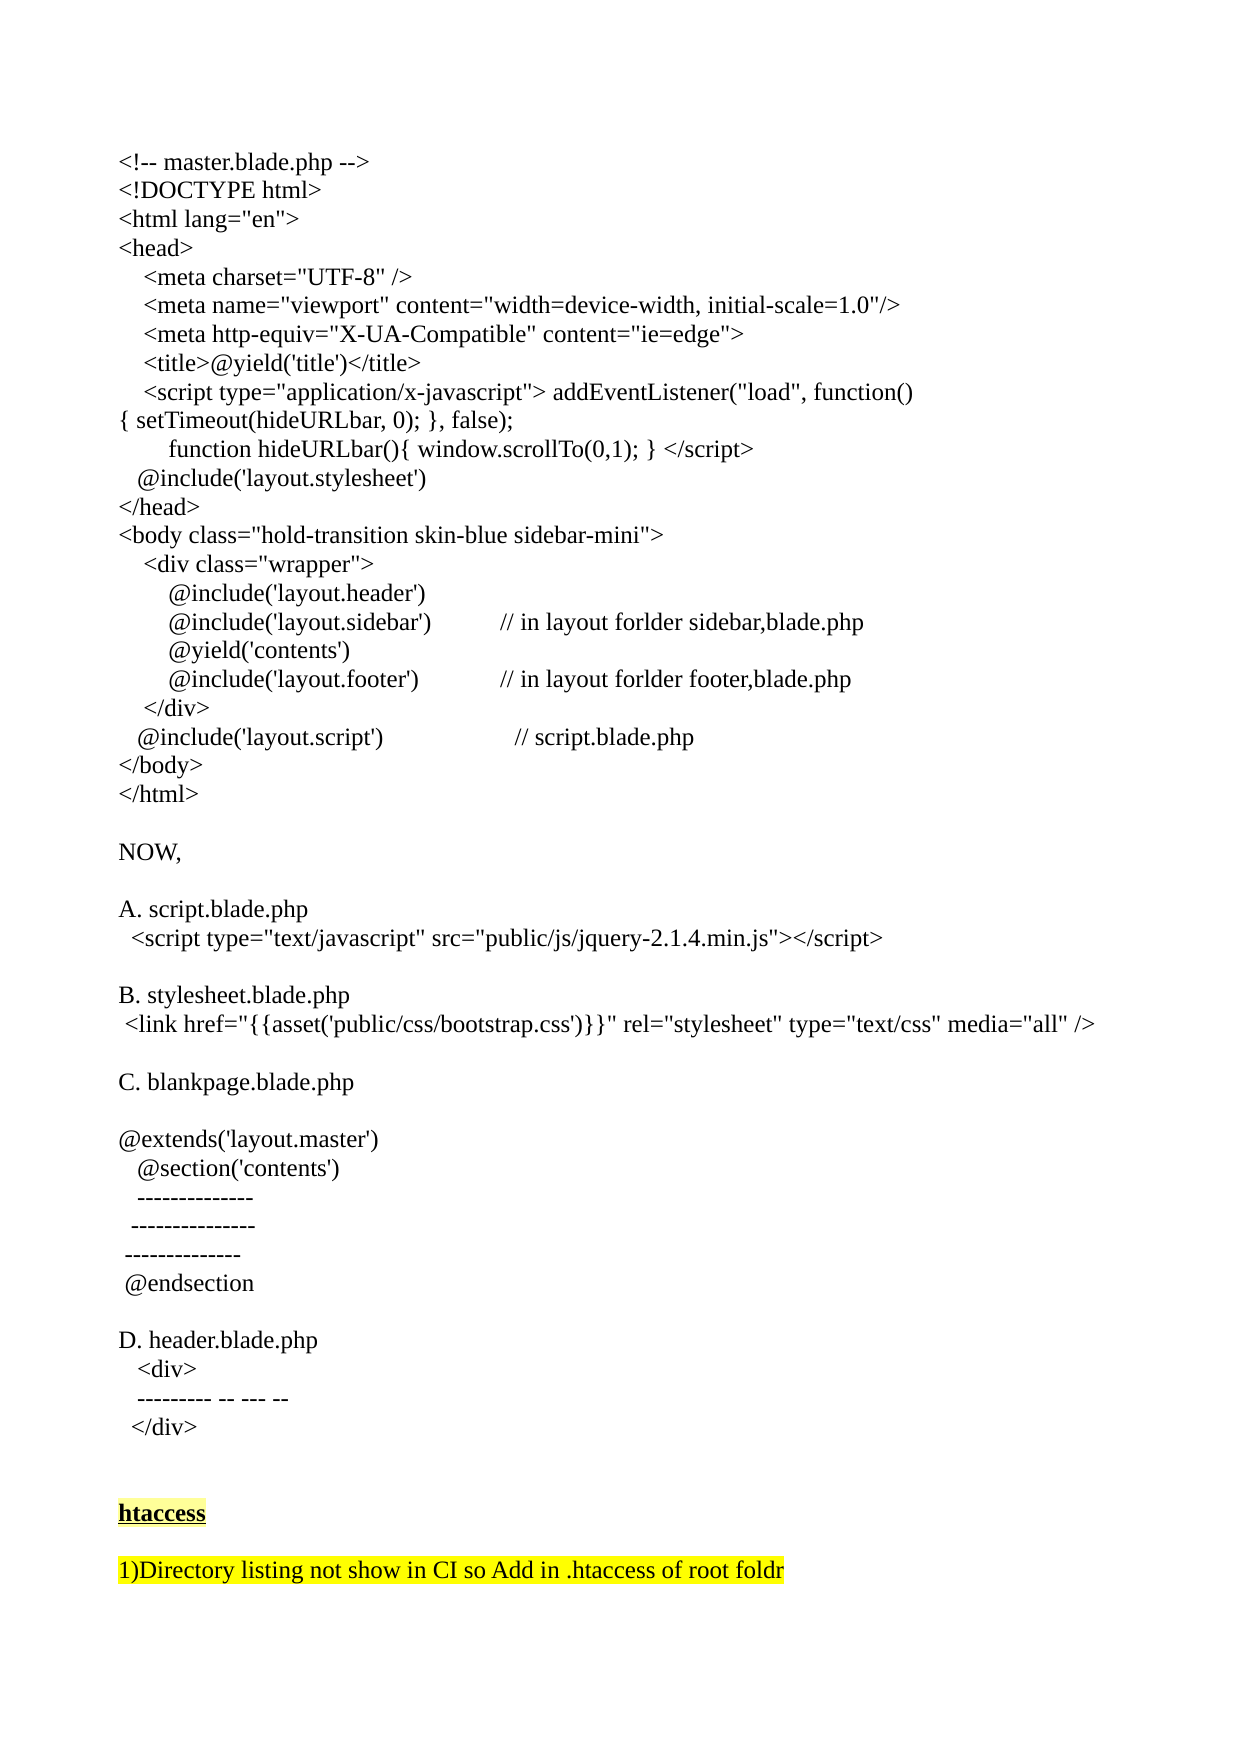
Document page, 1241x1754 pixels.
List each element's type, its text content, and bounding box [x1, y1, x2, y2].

text <html lang="en"> [118, 204, 1122, 233]
text <script type="text/javascript" src="public/js/jquery-2.1.4.min.js"></script> [118, 923, 1122, 952]
text function hideURLbar(){ window.scrollTo(0,1); } </script> [118, 434, 1122, 463]
text </head> [118, 492, 1122, 521]
text htaccess [118, 1498, 1122, 1527]
text <meta charset="UTF-8" /> [118, 262, 1122, 291]
text D. header.blade.php [118, 1326, 1122, 1354]
text @section('contents') [118, 1153, 1122, 1182]
text @include('layout.header') [118, 578, 1122, 607]
text @endsection [118, 1268, 1122, 1297]
text --------- -- --- -- [118, 1383, 1122, 1412]
text <title>@yield('title')</title> [118, 348, 1122, 377]
text @include('layout.stylesheet') [118, 463, 1122, 492]
text -------------- [118, 1239, 1122, 1268]
text @extends('layout.master') [118, 1124, 1122, 1153]
text @yield('contents') [118, 636, 1122, 664]
text </div> [118, 1412, 1122, 1441]
text --------------- [118, 1211, 1122, 1239]
text @include('layout.footer') // in layout forlder footer,blade.php [118, 664, 1122, 693]
text <meta name="viewport" content="width=device-width, initial-scale=1.0"/> [118, 291, 1122, 319]
text </div> [118, 693, 1122, 722]
text <div class="wrapper"> [118, 549, 1122, 578]
text @include('layout.script') // script.blade.php [118, 722, 1122, 751]
text <meta http-equiv="X-UA-Compatible" content="ie=edge"> [118, 319, 1122, 348]
text A. script.blade.php [118, 894, 1122, 923]
text <body class="hold-transition skin-blue sidebar-mini"> [118, 521, 1122, 549]
text 1)Directory listing not show in CI so Add in .htaccess of root foldr [118, 1556, 1122, 1584]
text C. blankpage.blade.php [118, 1067, 1122, 1096]
text <!DOCTYPE html> [118, 176, 1122, 204]
text <div> [118, 1354, 1122, 1383]
text <head> [118, 233, 1122, 262]
text <!-- master.blade.php --> [118, 147, 1122, 176]
text @include('layout.sidebar') // in layout forlder sidebar,blade.php [118, 607, 1122, 636]
text <link href="{{asset('public/css/bootstrap.css')}}" rel="stylesheet" type="text/css" media="all" /> [118, 1009, 1122, 1038]
text <script type="application/x-javascript"> addEventListener("load", function() { setTimeout(hideURLbar, 0); }, false); [118, 377, 1122, 434]
text -------------- [118, 1182, 1122, 1211]
text NOW, [118, 837, 1122, 866]
text </body> [118, 751, 1122, 779]
text </html> [118, 779, 1122, 808]
text B. stylesheet.blade.php [118, 981, 1122, 1009]
